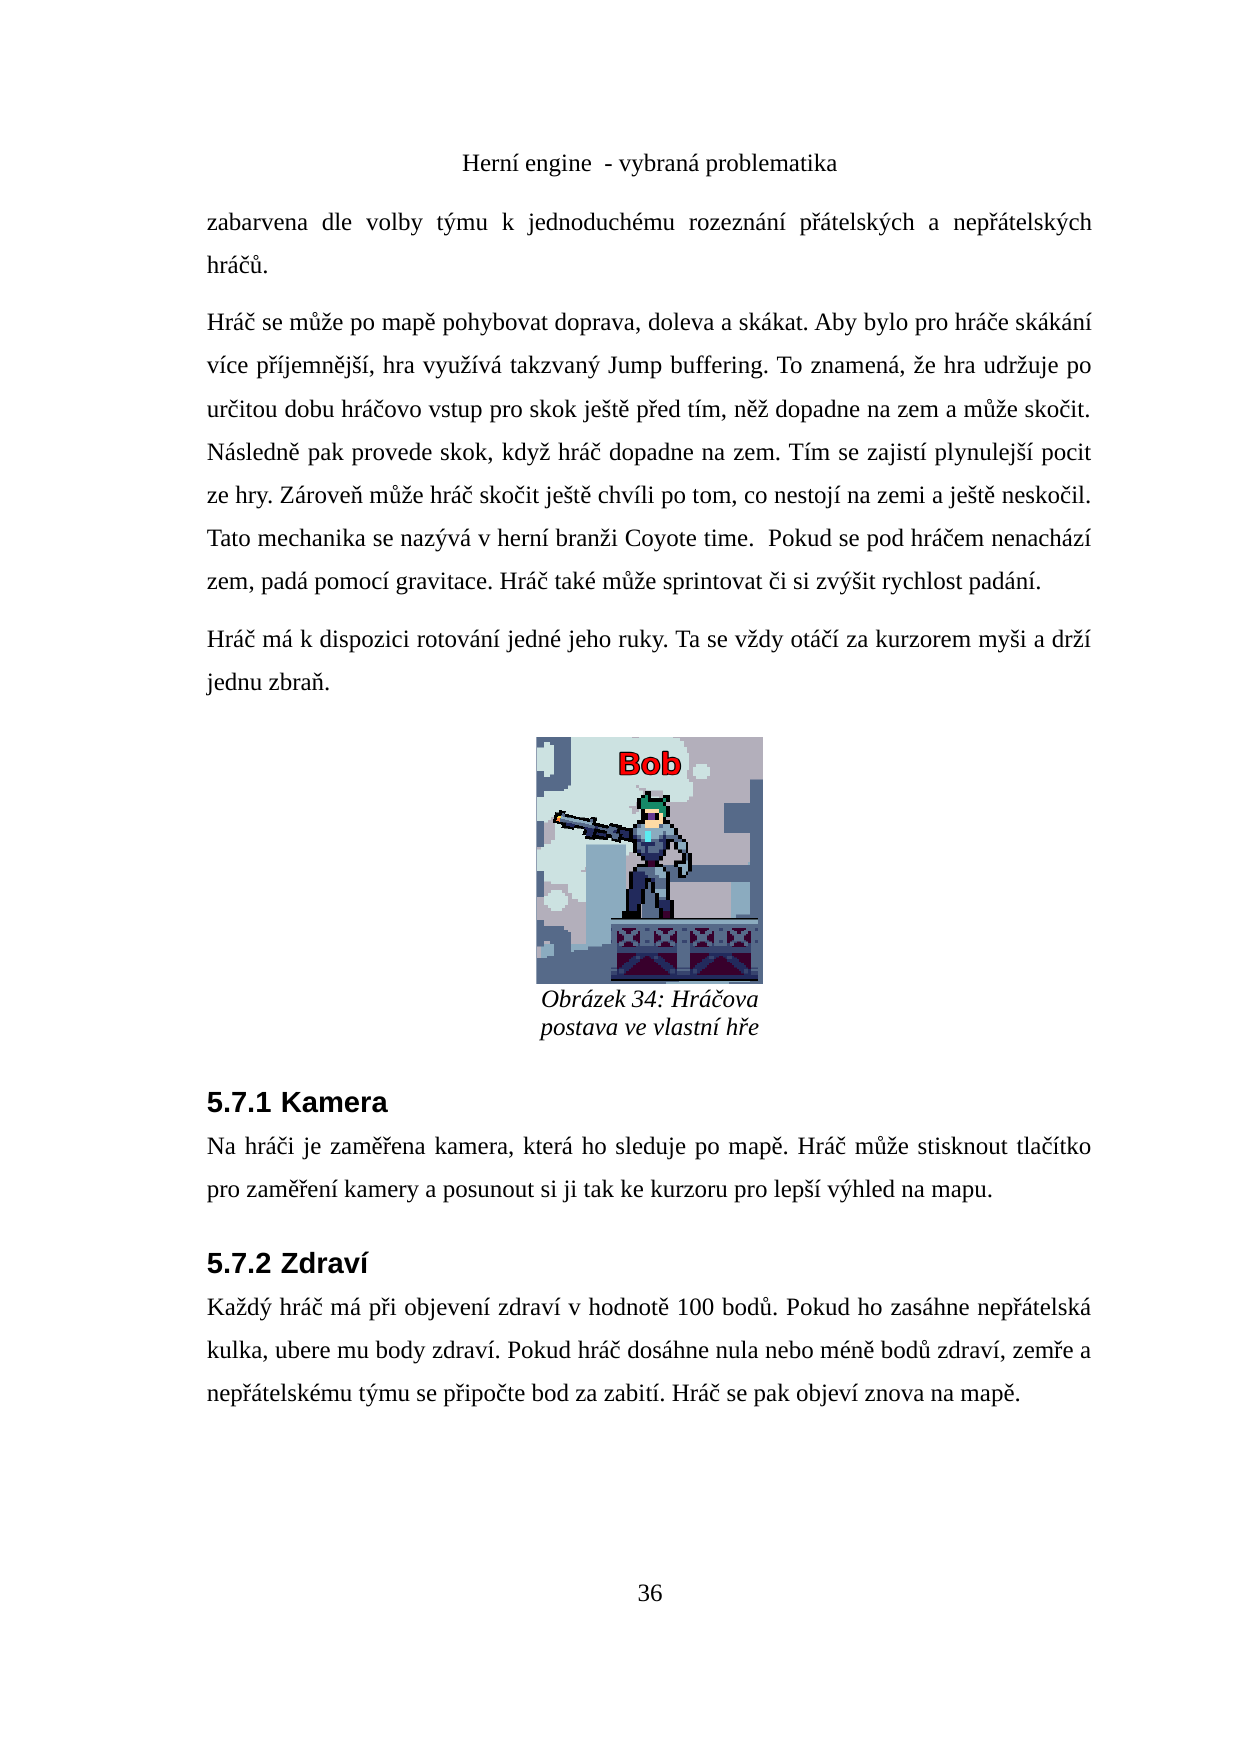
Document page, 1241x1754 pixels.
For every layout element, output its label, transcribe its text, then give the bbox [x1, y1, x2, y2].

text Obrázek 34: Hráčova postava ve vlastní hře [536, 984, 763, 1041]
subtitle Zdraví [207, 1246, 1093, 1280]
picture [536, 737, 763, 984]
text Hráč se může po mapě pohybovat doprava, doleva a skákat. Aby bylo pro hráče skákání více příjemnější, hra využívá takzvaný Jump buffering. To znamená, že hra udržuje po určitou dobu hráčovo vstup pro skok ještě před tím, něž dopadne na zem a může skočit. Následně pak provede skok, když hráč dopadne na zem. Tím se zajistí plynulejší pocit ze hry. Zároveň může hráč skočit ještě chvíli po tom, co nestojí na zemi a ještě neskočil. Tato mechanika se nazývá v herní branži Coyote time. Pokud se pod hráčem nenachází zem, padá pomocí gravitace. Hráč také může sprintovat či si zvýšit rychlost padání. [207, 307, 1093, 595]
text zabarvena dle volby týmu k jednoduchému rozeznání přátelských a nepřátelských hráčů. [207, 207, 1093, 278]
text Každý hráč má při objevení zdraví v hodnotě 100 bodů. Pokud ho zasáhne nepřátelská kulka, ubere mu body zdraví. Pokud hráč dosáhne nula nebo méně bodů zdraví, zemře a nepřátelskému týmu se připočte bod za zabití. Hráč se pak objeví znova na mapě. [207, 1292, 1093, 1407]
text Hráč má k dispozici rotování jedné jeho ruky. Ta se vždy otáčí za kurzorem myši a drží jednu zbraň. [207, 624, 1093, 696]
text Na hráči je zaměřena kamera, která ho sleduje po mapě. Hráč může stisknout tlačítko pro zaměření kamery a posunout si ji tak ke kurzoru pro lepší výhled na mapu. [207, 1131, 1093, 1203]
subtitle Kamera [207, 1085, 1093, 1118]
